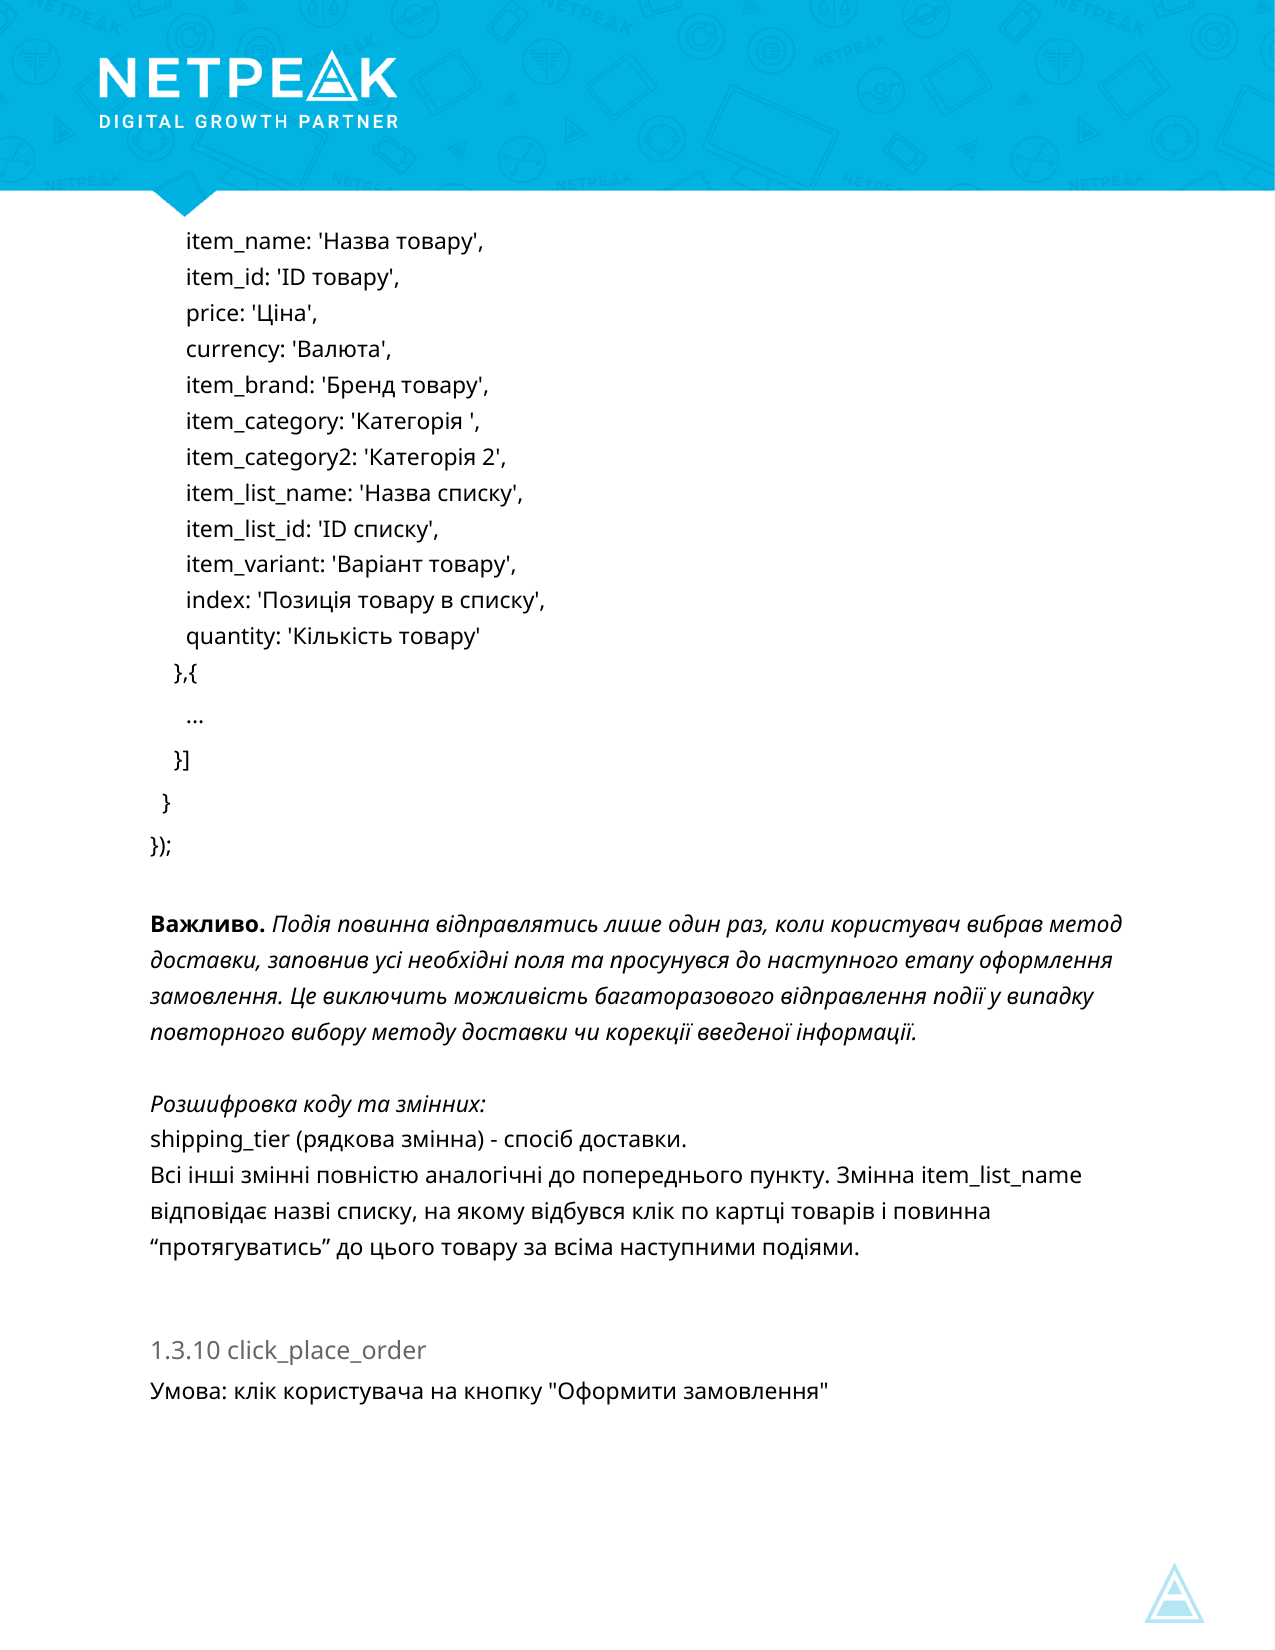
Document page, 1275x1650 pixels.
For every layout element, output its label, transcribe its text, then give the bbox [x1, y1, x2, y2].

text ... [150, 699, 1125, 731]
picture [315, 116, 320, 124]
text price: 'Ціна', [150, 297, 1125, 328]
picture [364, 116, 368, 127]
text },{ [150, 656, 1125, 687]
subtitle 1.3.10 click_place_order [150, 1332, 1125, 1366]
picture [196, 117, 200, 127]
picture [161, 115, 166, 124]
picture [1125, 191, 1275, 221]
picture [359, 115, 363, 127]
picture [1144, 1562, 1205, 1623]
text Розшифровка коду та змінних: [150, 1087, 1125, 1119]
picture [329, 115, 338, 127]
picture [0, 191, 150, 221]
text shipping_tier (рядкова змінна) - спосіб доставки. [150, 1123, 1125, 1155]
picture [250, 115, 256, 127]
picture [101, 115, 109, 127]
text item_variant: 'Варіант товару', [150, 548, 1125, 580]
text item_category2: 'Категорія 2', [150, 441, 1125, 472]
picture [273, 58, 302, 97]
text Важливо. Подія повинна відправлятись лише один раз, коли користувач вибрав метод доставки, заповнив усі необхідні поля та просунувся до наступного етапу оформлення замовлення. Це виключить можливість багаторазового відправлення події у випадку повторного вибору методу доставки чи корекції введеної інформації. [150, 908, 1125, 1047]
text Умова: клік користувача на кнопку "Оформити замовлення" [150, 1375, 1125, 1406]
text }); [150, 829, 1125, 860]
picture [212, 115, 221, 127]
text } [150, 786, 1125, 817]
picture [150, 58, 179, 97]
text Всі інші змінні повністю аналогічні до попереднього пункту. Змінна item_list_name відповідає назві списку, на якому відбувся клік по картці товарів і повинна “протягуватись” до цього товару за всіма наступними подіями. [150, 1159, 1125, 1262]
picture [176, 115, 182, 127]
picture [277, 116, 286, 127]
text item_id: 'ID товару', [150, 261, 1125, 292]
picture [230, 58, 261, 97]
picture [344, 115, 352, 127]
picture [362, 58, 396, 97]
picture [388, 115, 396, 127]
text index: 'Позиція товару в списку', [150, 584, 1125, 616]
text currency: 'Валюта', [150, 333, 1125, 364]
picture [307, 52, 357, 101]
text }] [150, 742, 1125, 774]
picture [374, 115, 382, 127]
text item_brand: 'Бренд товару', [150, 369, 1125, 400]
text item_list_id: 'ID списку', [150, 512, 1125, 544]
picture [188, 58, 219, 97]
picture [242, 117, 247, 127]
picture [147, 115, 156, 127]
text item_category: 'Категорія ', [150, 405, 1125, 436]
text quantity: 'Кількість товару' [150, 620, 1125, 652]
picture [262, 115, 270, 127]
text item_list_name: 'Назва списку', [150, 477, 1125, 508]
text item_name: 'Назва товару', [150, 150, 1125, 256]
picture [100, 58, 135, 97]
picture [300, 115, 309, 127]
